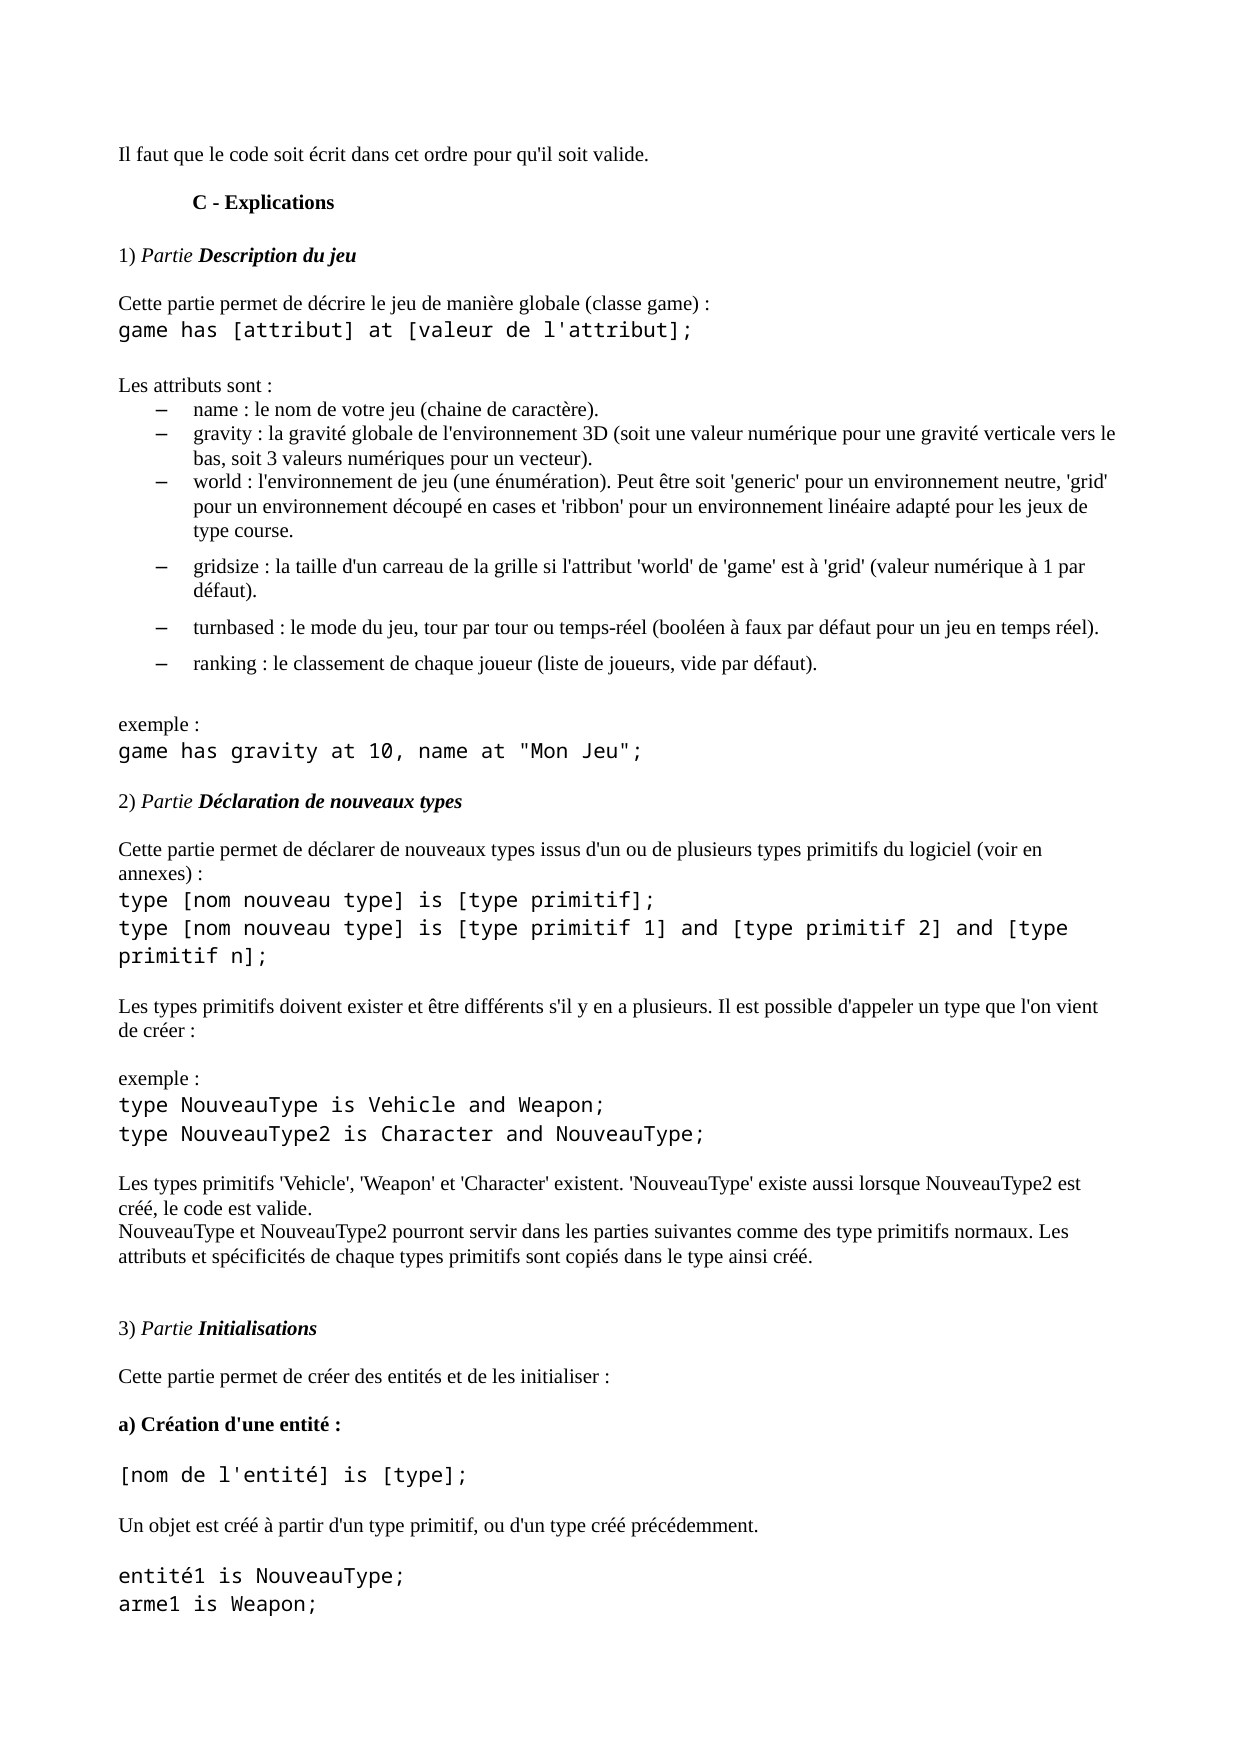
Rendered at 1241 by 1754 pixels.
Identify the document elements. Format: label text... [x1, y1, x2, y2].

list turnbased : le mode du jeu, tour par tour ou temps-réel (booléen à faux par défaut pour un jeu en temps réel). [156, 615, 1122, 639]
text game has gravity at 10, name at "Mon Jeu"; [118, 736, 1122, 764]
text type [nom nouveau type] is [type primitif]; [118, 885, 1122, 913]
text exemple : [118, 712, 1122, 736]
text Les types primitifs doivent exister et être différents s'il y en a plusieurs. Il est possible d'appeler un type que l'on vient de créer : [118, 994, 1122, 1042]
text Cette partie permet de décrire le jeu de manière globale (classe game) : [118, 291, 1122, 315]
text 1) Partie Description du jeu [118, 243, 1122, 267]
text entité1 is NouveauType; [118, 1561, 1122, 1589]
list gravity : la gravité globale de l'environnement 3D (soit une valeur numérique pour une gravité verticale vers le bas, soit 3 valeurs numériques pour un vecteur). [156, 421, 1122, 469]
text game has [attribut] at [valeur de l'attribut]; [118, 315, 1122, 344]
text 3) Partie Initialisations [118, 1316, 1122, 1340]
text Les attributs sont : [118, 373, 1122, 397]
text Cette partie permet de déclarer de nouveaux types issus d'un ou de plusieurs types primitifs du logiciel (voir en annexes) : [118, 837, 1122, 885]
text a) Création d'une entité : [118, 1412, 1122, 1436]
text [nom de l'entité] is [type]; [118, 1460, 1122, 1488]
text type NouveauType is Vehicle and Weapon; [118, 1090, 1122, 1119]
text Un objet est créé à partir d'un type primitif, ou d'un type créé précédemment. [118, 1513, 1122, 1537]
text arme1 is Weapon; [118, 1589, 1122, 1618]
text Cette partie permet de créer des entités et de les initialiser : [118, 1364, 1122, 1388]
list name : le nom de votre jeu (chaine de caractère). [156, 397, 1122, 421]
text exemple : [118, 1066, 1122, 1090]
list ranking : le classement de chaque joueur (liste de joueurs, vide par défaut). [156, 651, 1122, 675]
list world : l'environnement de jeu (une énumération). Peut être soit 'generic' pour un environnement neutre, 'grid' pour un environnement découpé en cases et 'ribbon' pour un environnement linéaire adapté pour les jeux de type course. [156, 469, 1122, 542]
text C - Explications [118, 190, 1122, 214]
text type [nom nouveau type] is [type primitif 1] and [type primitif 2] and [type primitif n]; [118, 913, 1122, 970]
text 2) Partie Déclaration de nouveaux types [118, 788, 1122, 813]
text Les types primitifs 'Vehicle', 'Weapon' et 'Character' existent. 'NouveauType' existe aussi lorsque NouveauType2 est créé, le code est valide. [118, 1171, 1122, 1219]
list gridsize : la taille d'un carreau de la grille si l'attribut 'world' de 'game' est à 'grid' (valeur numérique à 1 par défaut). [156, 554, 1122, 602]
text NouveauType et NouveauType2 pourront servir dans les parties suivantes comme des type primitifs normaux. Les attributs et spécificités de chaque types primitifs sont copiés dans le type ainsi créé. [118, 1219, 1122, 1268]
text type NouveauType2 is Character and NouveauType; [118, 1119, 1122, 1147]
text Il faut que le code soit écrit dans cet ordre pour qu'il soit valide. [118, 142, 1122, 166]
